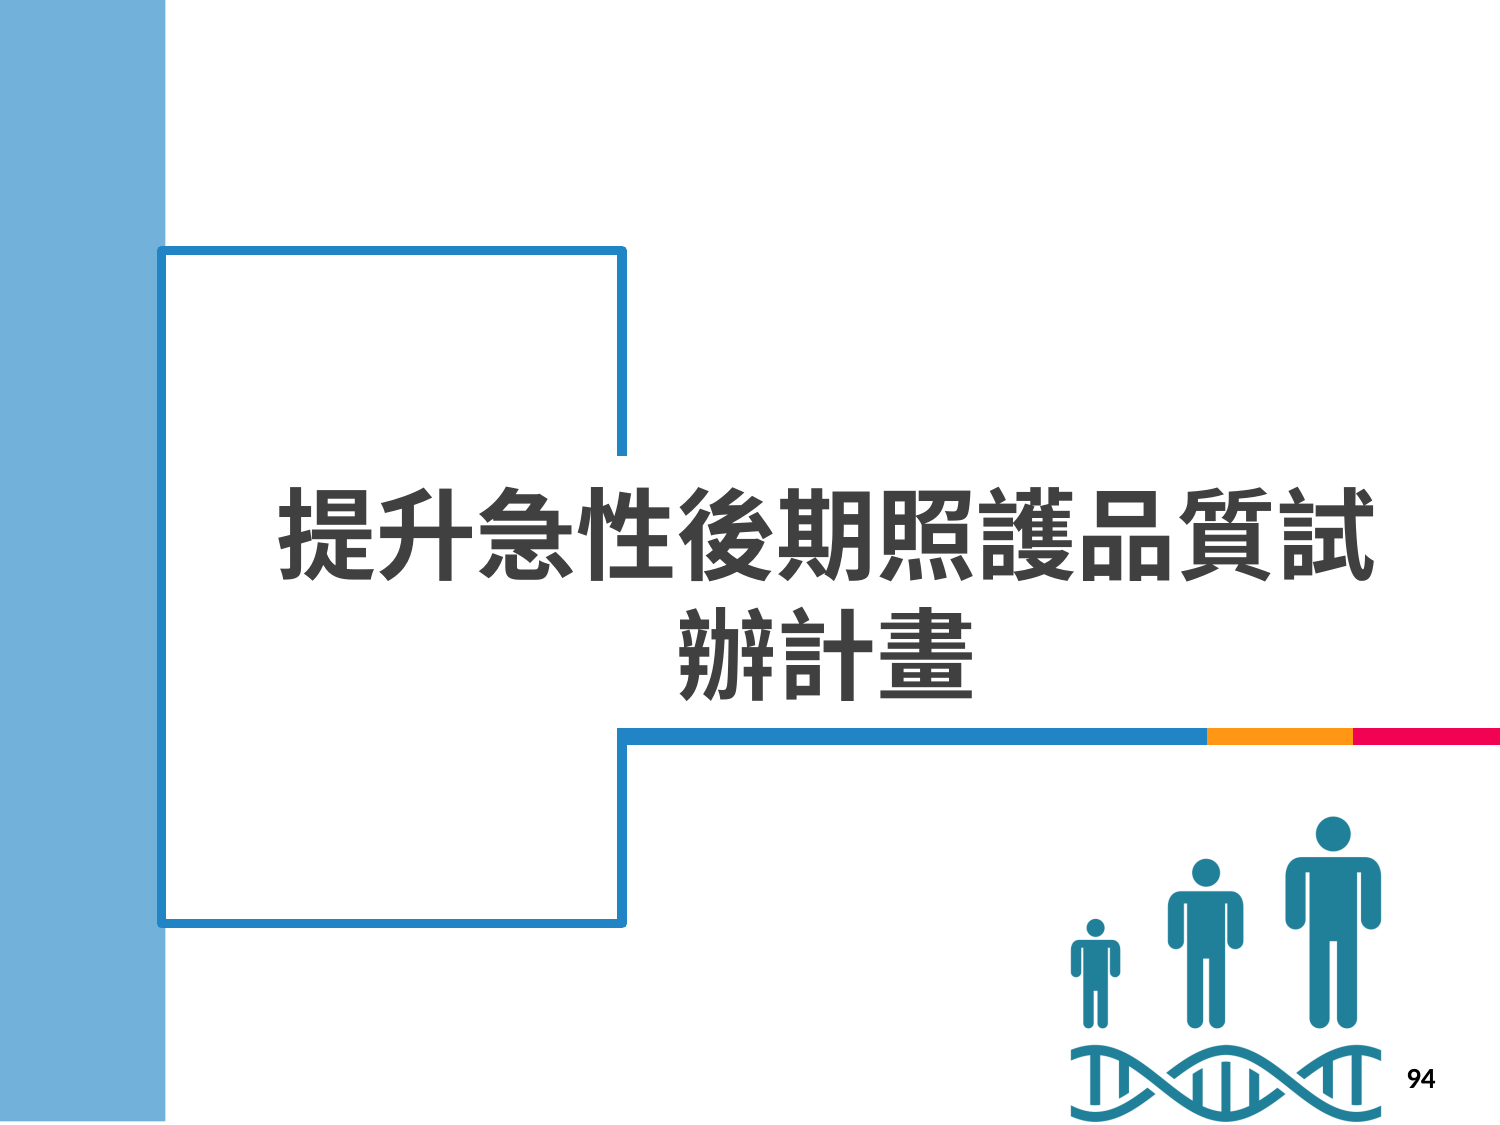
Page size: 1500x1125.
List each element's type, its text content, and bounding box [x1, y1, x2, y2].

text_box [1406, 1043, 1482, 1113]
list 提升急性後期照護品質試辦計畫 [206, 456, 1436, 728]
picture [1045, 810, 1406, 1125]
text_box [0, 0, 165, 1121]
